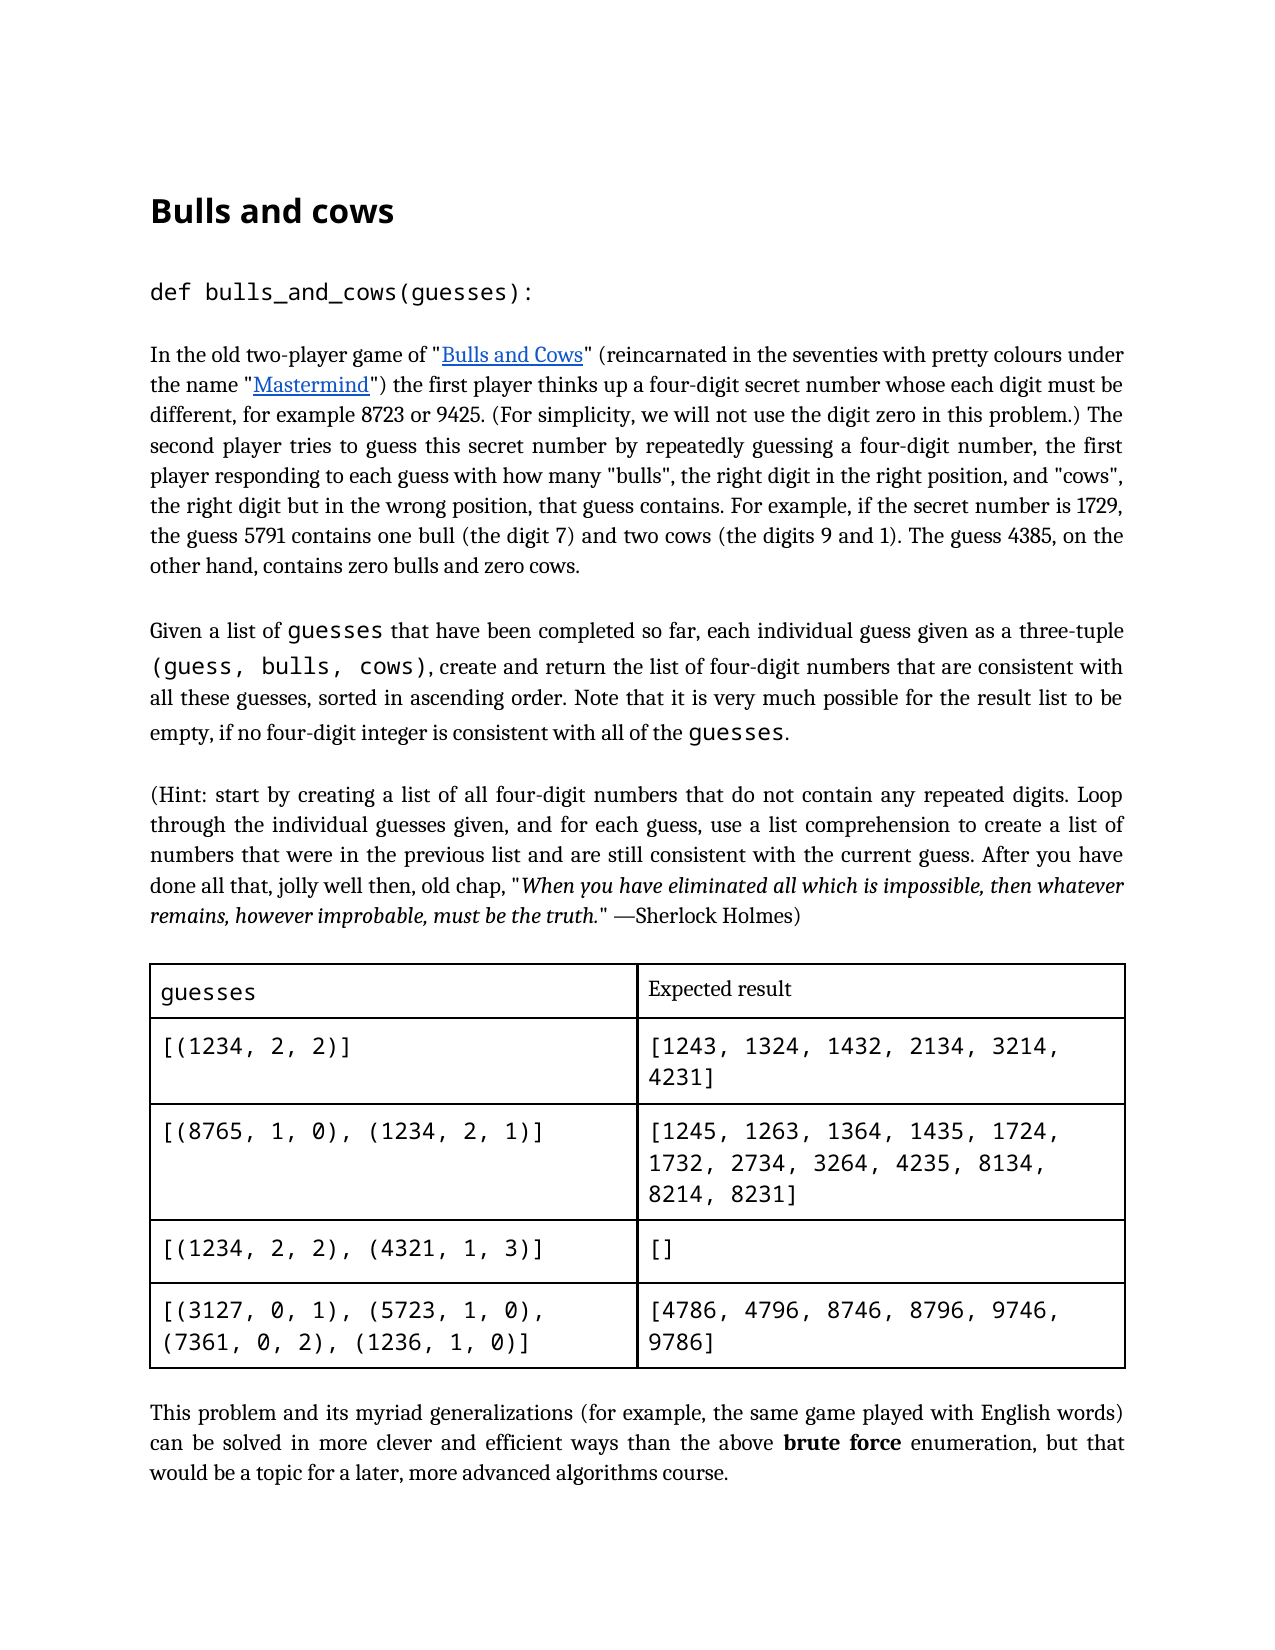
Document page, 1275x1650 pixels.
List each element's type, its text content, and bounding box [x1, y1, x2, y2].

text In the old two-player game of "Bulls and Cows" (reincarnated in the seventies with pretty colours under the name "Mastermind") the first player thinks up a four-digit secret number whose each digit must be different, for example 8723 or 9425. (For simplicity, we will not use the digit zero in this problem.) The second player tries to guess this secret number by repeatedly guessing a four-digit number, the first player responding to each guess with how many "bulls", the right digit in the right position, and "cows", the right digit but in the wrong position, that guess contains. For example, if the secret number is 1729, the guess 5791 contains one bull (the digit 7) and two cows (the digits 9 and 1). The guess 4385, on the other hand, contains zero bulls and zero cows. [150, 342, 1125, 579]
table_cell [(1234, 2, 2)] [151, 1019, 636, 1103]
table_cell [] [639, 1221, 1124, 1282]
table_cell [(8765, 1, 0), (1234, 2, 1)] [151, 1105, 636, 1219]
subtitle Bulls and cows [150, 187, 1125, 233]
text This problem and its myriad generalizations (for example, the same game played with English words) can be solved in more clever and efficient ways than the above brute force enumeration, but that would be a topic for a later, more advanced algorithms course. [150, 1399, 1125, 1486]
text Given a list of guesses that have been completed so far, each individual guess given as a three-tuple (guess, bulls, cows), create and return the list of four-digit numbers that are consistent with all these guesses, sorted in ascending order. Note that it is very much possible for the result list to be empty, if no four-digit integer is consistent with all of the guesses. [150, 614, 1125, 747]
table_header guesses [151, 965, 636, 1017]
text def bulls_and_cows(guesses): [150, 276, 1125, 307]
text (Hint: start by creating a list of all four-digit numbers that do not contain any repeated digits. Loop through the individual guesses given, and for each guess, use a list comprehension to create a list of numbers that were in the previous list and are still consistent with the current guess. After you have done all that, jolly well then, old chap, "When you have eliminated all which is impossible, then whatever remains, however improbable, must be the truth." —Sherlock Holmes) [150, 782, 1125, 929]
table_cell [(3127, 0, 1), (5723, 1, 0), (7361, 0, 2), (1236, 1, 0)] [151, 1284, 636, 1367]
table_cell [1245, 1263, 1364, 1435, 1724, 1732, 2734, 3264, 4235, 8134, 8214, 8231] [639, 1105, 1124, 1219]
table_header Expected result [639, 965, 1124, 1017]
table_cell [4786, 4796, 8746, 8796, 9746, 9786] [639, 1284, 1124, 1367]
table_cell [(1234, 2, 2), (4321, 1, 3)] [151, 1221, 636, 1282]
table_cell [1243, 1324, 1432, 2134, 3214, 4231] [639, 1019, 1124, 1103]
